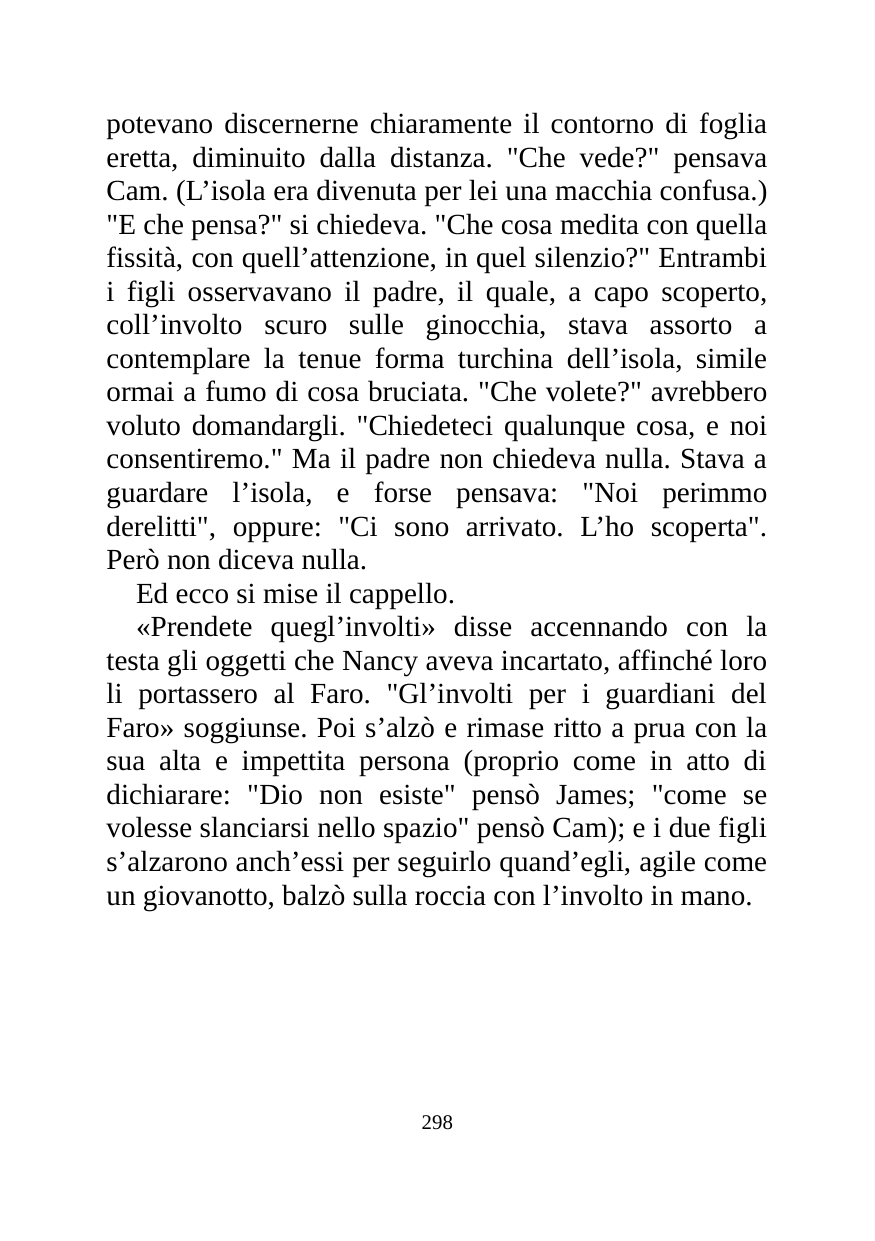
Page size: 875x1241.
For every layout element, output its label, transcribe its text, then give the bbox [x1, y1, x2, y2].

text «Prendete quegl’involti» disse accennando con la testa gli oggetti che Nancy aveva incartato, affinché loro li portassero al Faro. "Gl’involti per i guardiani del Faro» soggiunse. Poi s’alzò e rimase ritto a prua con la sua alta e impettita persona (proprio come in atto di dichiarare: "Dio non esiste" pensò James; "come se volesse slanciarsi nello spazio" pensò Cam); e i due figli s’alzarono anch’essi per seguirlo quand’egli, agile come un giovanotto, balzò sulla roccia con l’involto in mano. [106, 609, 768, 911]
text Ed ecco si mise il cappello. [106, 576, 768, 609]
text potevano discernerne chiaramente il contorno di foglia eretta, diminuito dalla distanza. "Che vede?" pensava Cam. (L’isola era divenuta per lei una macchia confusa.) "E che pensa?" si chiedeva. "Che cosa medita con quella fissità, con quell’attenzione, in quel silenzio?" Entrambi i figli osservavano il padre, il quale, a capo scoperto, coll’involto scuro sulle ginocchia, stava assorto a contemplare la tenue forma turchina dell’isola, simile ormai a fumo di cosa bruciata. "Che volete?" avrebbero voluto domandargli. "Chiedeteci qualunque cosa, e noi consentiremo." Ma il padre non chiedeva nulla. Stava a guardare l’isola, e forse pensava: "Noi perimmo derelitti", oppure: "Ci sono arrivato. L’ho scoperta". Però non diceva nulla. [106, 106, 768, 576]
